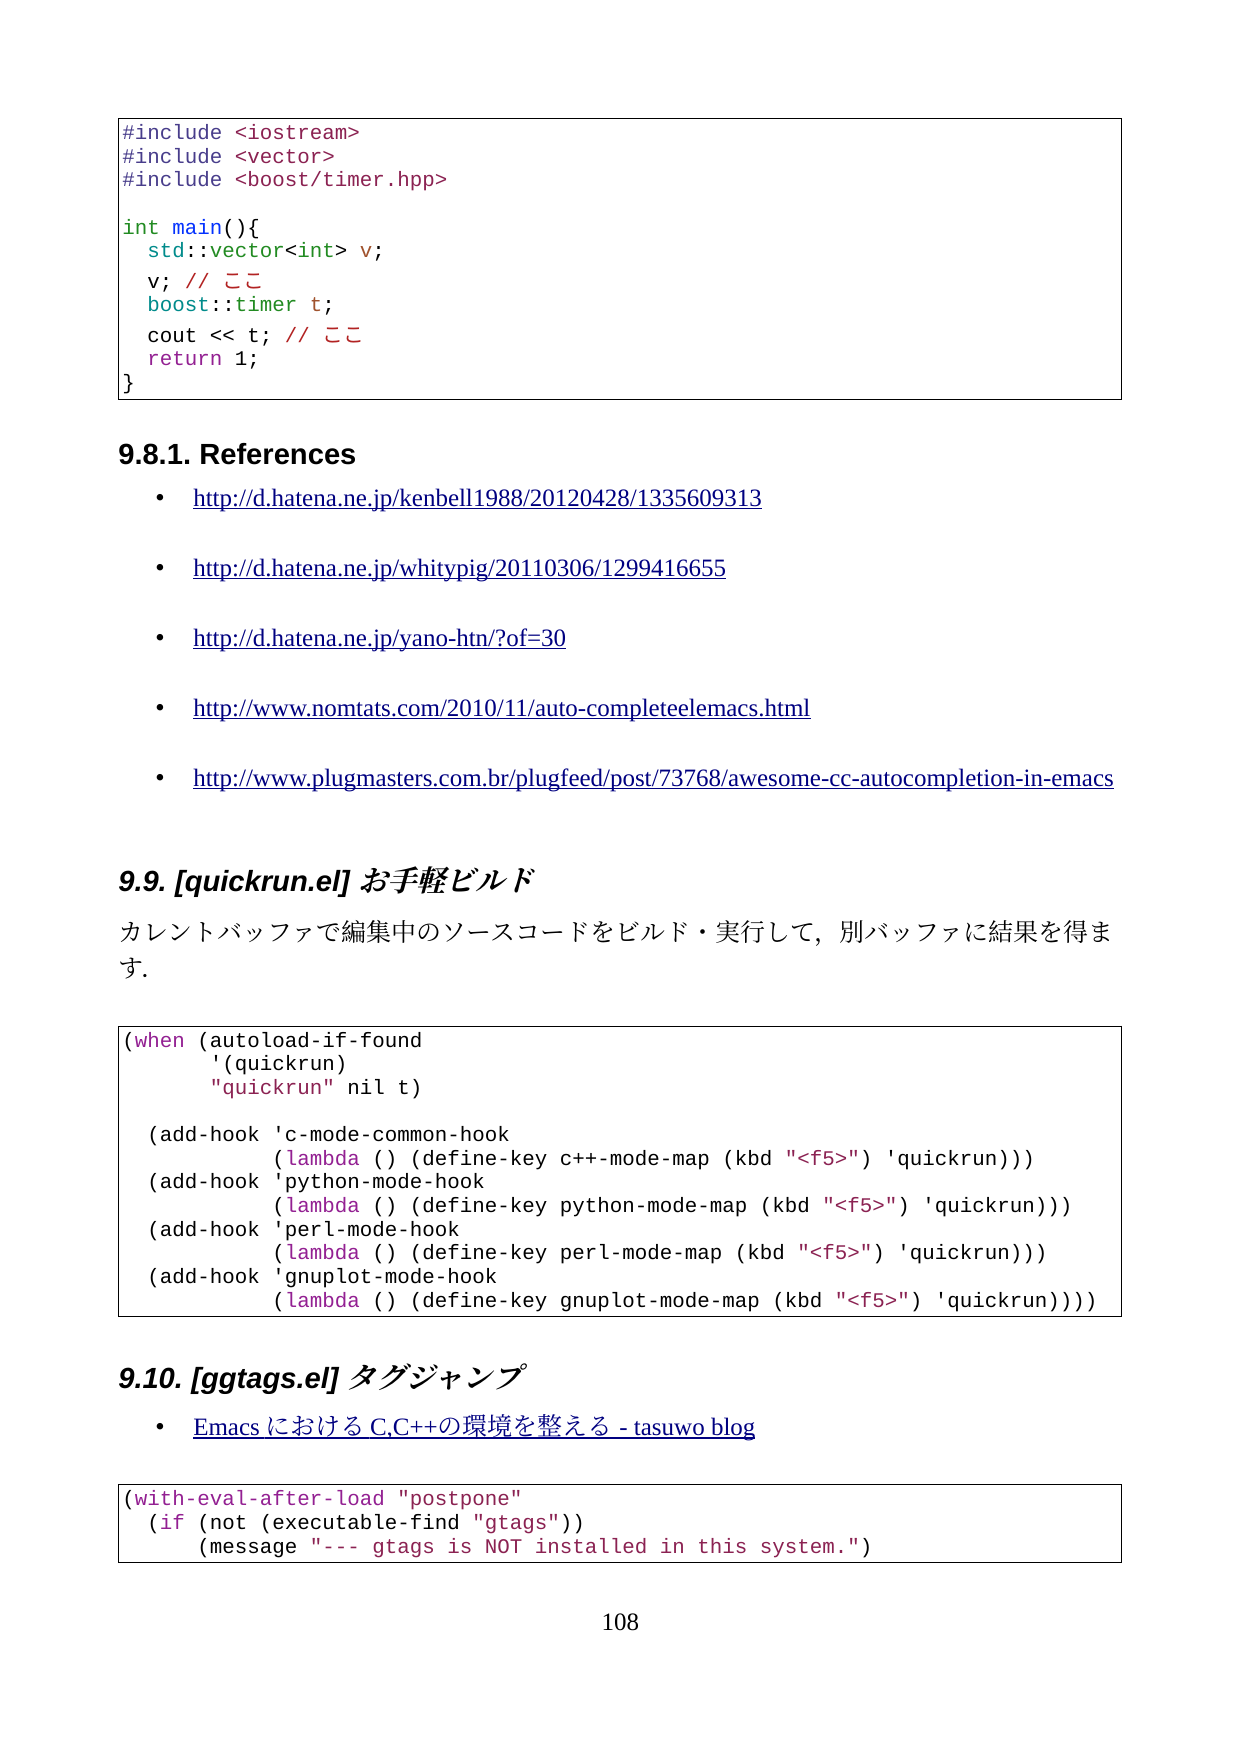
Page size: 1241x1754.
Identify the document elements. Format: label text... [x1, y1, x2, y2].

text カレントバッファで編集中のソースコードをビルド・実行して，別バッファに結果を得ます． [118, 912, 1122, 1013]
text #include <boost/timer.hpp> [119, 165, 1121, 189]
list http://www.plugmasters.com.br/plugfeed/post/73768/awesome-cc-autocompletion-in-emacs [156, 763, 1122, 821]
text (message "--- gtags is NOT installed in this system.") [119, 1532, 1121, 1562]
text (lambda () (define-key perl-mode-map (kbd "<f5>") 'quickrun))) [119, 1238, 1121, 1262]
list http://www.nomtats.com/2010/11/auto-completeelemacs.html [156, 693, 1122, 751]
list EmacsにおけるC,C++の環境を整える - tasuwo blog [156, 1409, 1122, 1472]
list http://d.hatena.ne.jp/whitypig/20110306/1299416655 [156, 553, 1122, 611]
text } [119, 368, 1121, 399]
text #include <iostream> [119, 119, 1121, 142]
text (when (autoload-if-found [119, 1027, 1121, 1049]
text cout << t; // ここ [119, 314, 1121, 344]
text (lambda () (define-key gnuplot-mode-map (kbd "<f5>") 'quickrun)))) [119, 1286, 1121, 1316]
text (lambda () (define-key c++-mode-map (kbd "<f5>") 'quickrun))) [119, 1144, 1121, 1167]
text boost::timer t; [119, 290, 1121, 314]
text (with-eval-after-load "postpone" [119, 1485, 1121, 1508]
text (add-hook 'perl-mode-hook [119, 1215, 1121, 1238]
subtitle [quickrun.el] お手軽ビルド [118, 858, 1122, 900]
text return 1; [119, 344, 1121, 368]
text '(quickrun) [119, 1049, 1121, 1073]
text std::vector<int> v; [119, 236, 1121, 260]
text (if (not (executable-find "gtags")) [119, 1508, 1121, 1532]
list http://d.hatena.ne.jp/kenbell1988/20120428/1335609313 [156, 483, 1122, 541]
list http://d.hatena.ne.jp/yano-htn/?of=30 [156, 623, 1122, 681]
text (add-hook 'python-mode-hook [119, 1167, 1121, 1191]
text int main(){ [119, 213, 1121, 236]
text v; // ここ [119, 260, 1121, 290]
subtitle References [118, 437, 1122, 471]
text #include <vector> [119, 142, 1121, 165]
text (add-hook 'gnuplot-mode-hook [119, 1262, 1121, 1286]
text (add-hook 'c-mode-common-hook [119, 1120, 1121, 1144]
subtitle [ggtags.el] タグジャンプ [118, 1355, 1122, 1397]
text "quickrun" nil t) [119, 1073, 1121, 1097]
text (lambda () (define-key python-mode-map (kbd "<f5>") 'quickrun))) [119, 1191, 1121, 1215]
